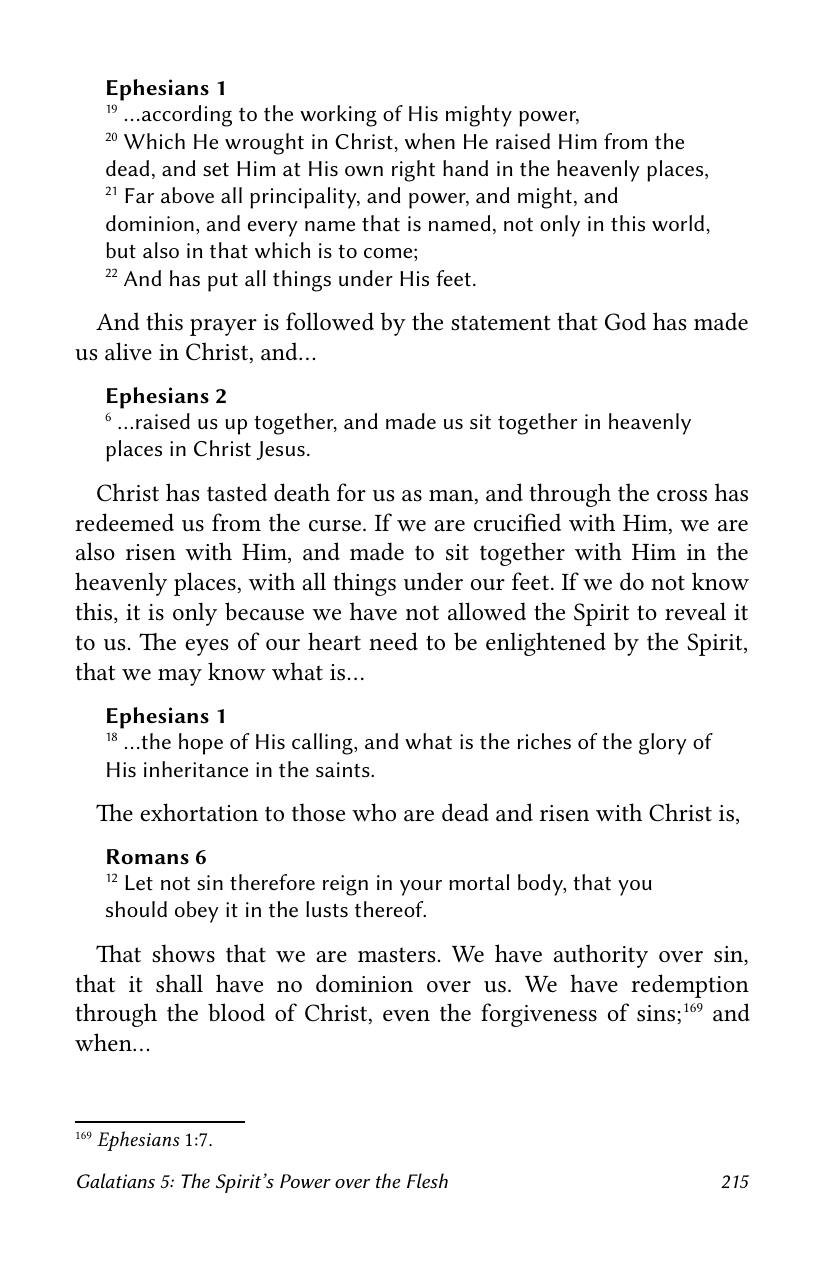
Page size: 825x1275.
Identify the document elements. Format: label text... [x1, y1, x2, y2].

text 12 Let not sin therefore reign in your mortal body, that you should obey it in the lusts thereof. [105, 870, 720, 923]
text 19 ...according to the working of His mighty power, [105, 101, 720, 127]
text Christ has tasted death for us as man, and through the cross has redeemed us from the curse. If we are crucified with Him, we are also risen with Him, and made to sit together with Him in the heavenly places, with all things under our feet. If we do not know this, it is only because we have not allowed the Spirit to reveal it to us. The eyes of our heart need to be enlightened by the Spirit, that we may know what is... [75, 479, 750, 687]
text Ephesians 2 [105, 383, 750, 409]
text 20 Which He wrought in Christ, when He raised Him from the dead, and set Him at His own right hand in the heavenly places, [105, 128, 720, 182]
text 6 ...raised us up together, and made us sit together in heavenly places in Christ Jesus. [105, 409, 720, 462]
text Ephesians 1 [105, 75, 750, 101]
text Romans 6 [105, 844, 750, 870]
text Ephesians 1:7. [75, 1128, 750, 1152]
text 18 ...the hope of His calling, and what is the riches of the glory of His inheritance in the saints. [105, 729, 720, 783]
text 21 Far above all principality, and power, and might, and dominion, and every name that is named, not only in this world, but also in that which is to come; [105, 183, 720, 264]
text That shows that we are masters. We have authority over sin, that it shall have no dominion over us. We have redemption through the blood of Christ, even the forgiveness of sins; and when... [75, 940, 750, 1058]
text And this prayer is followed by the statement that God has made us alive in Christ, and... [75, 308, 750, 366]
text 22 And has put all things under His feet. [105, 266, 720, 292]
text Ephesians 1 [105, 703, 750, 729]
text The exhortation to those who are dead and risen with Christ is, [75, 799, 750, 827]
